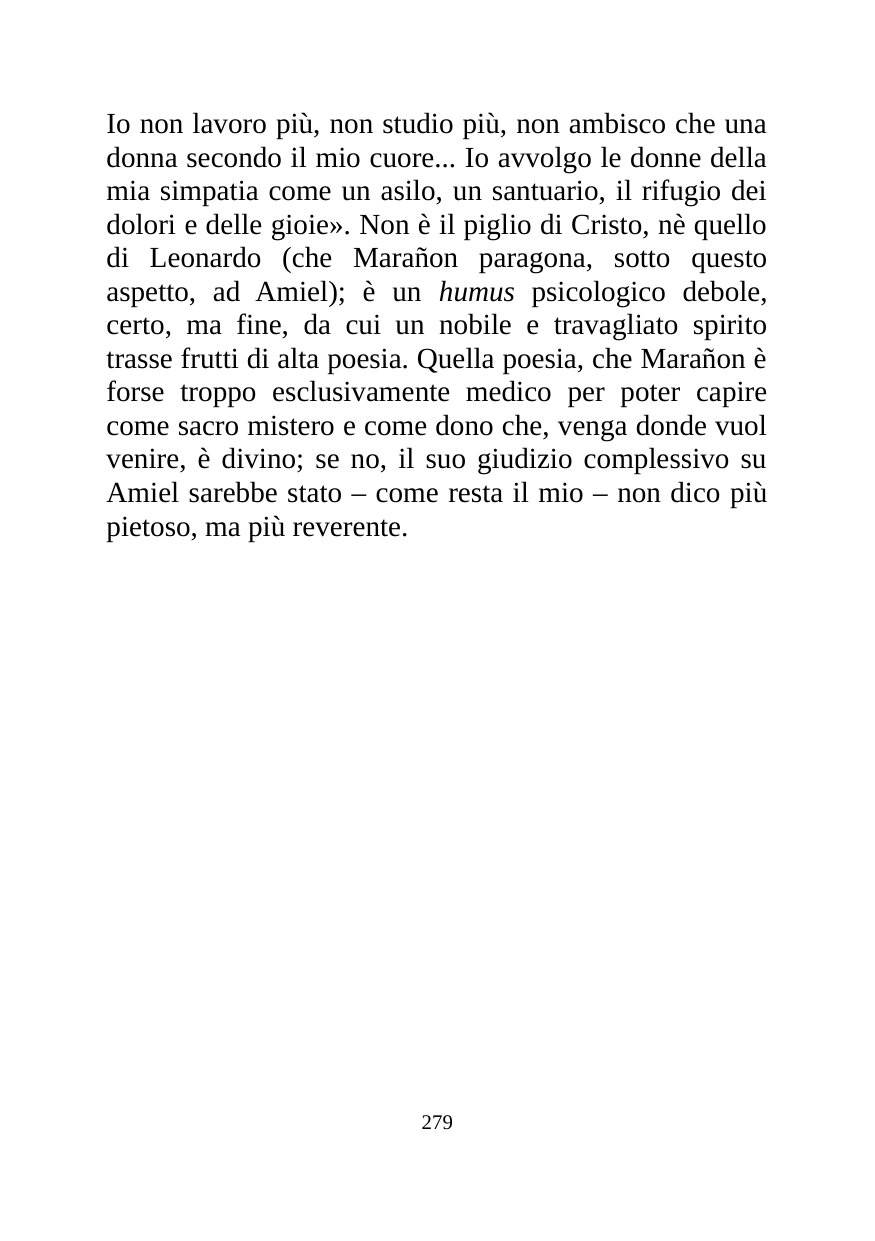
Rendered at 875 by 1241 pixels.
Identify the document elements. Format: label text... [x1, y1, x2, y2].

text Io non lavoro più, non studio più, non ambisco che una donna secondo il mio cuore... Io avvolgo le donne della mia simpatia come un asilo, un santuario, il rifugio dei dolori e delle gioie». Non è il piglio di Cristo, nè quello di Leonardo (che Marañon paragona, sotto questo aspetto, ad Amiel); è un humus psicologico debole, certo, ma fine, da cui un nobile e travagliato spirito trasse frutti di alta poesia. Quella poesia, che Marañon è forse troppo esclusivamente medico per poter capire come sacro mistero e come dono che, venga donde vuol venire, è divino; se no, il suo giudizio complessivo su Amiel sarebbe stato – come resta il mio – non dico più pietoso, ma più reverente. [106, 106, 768, 542]
